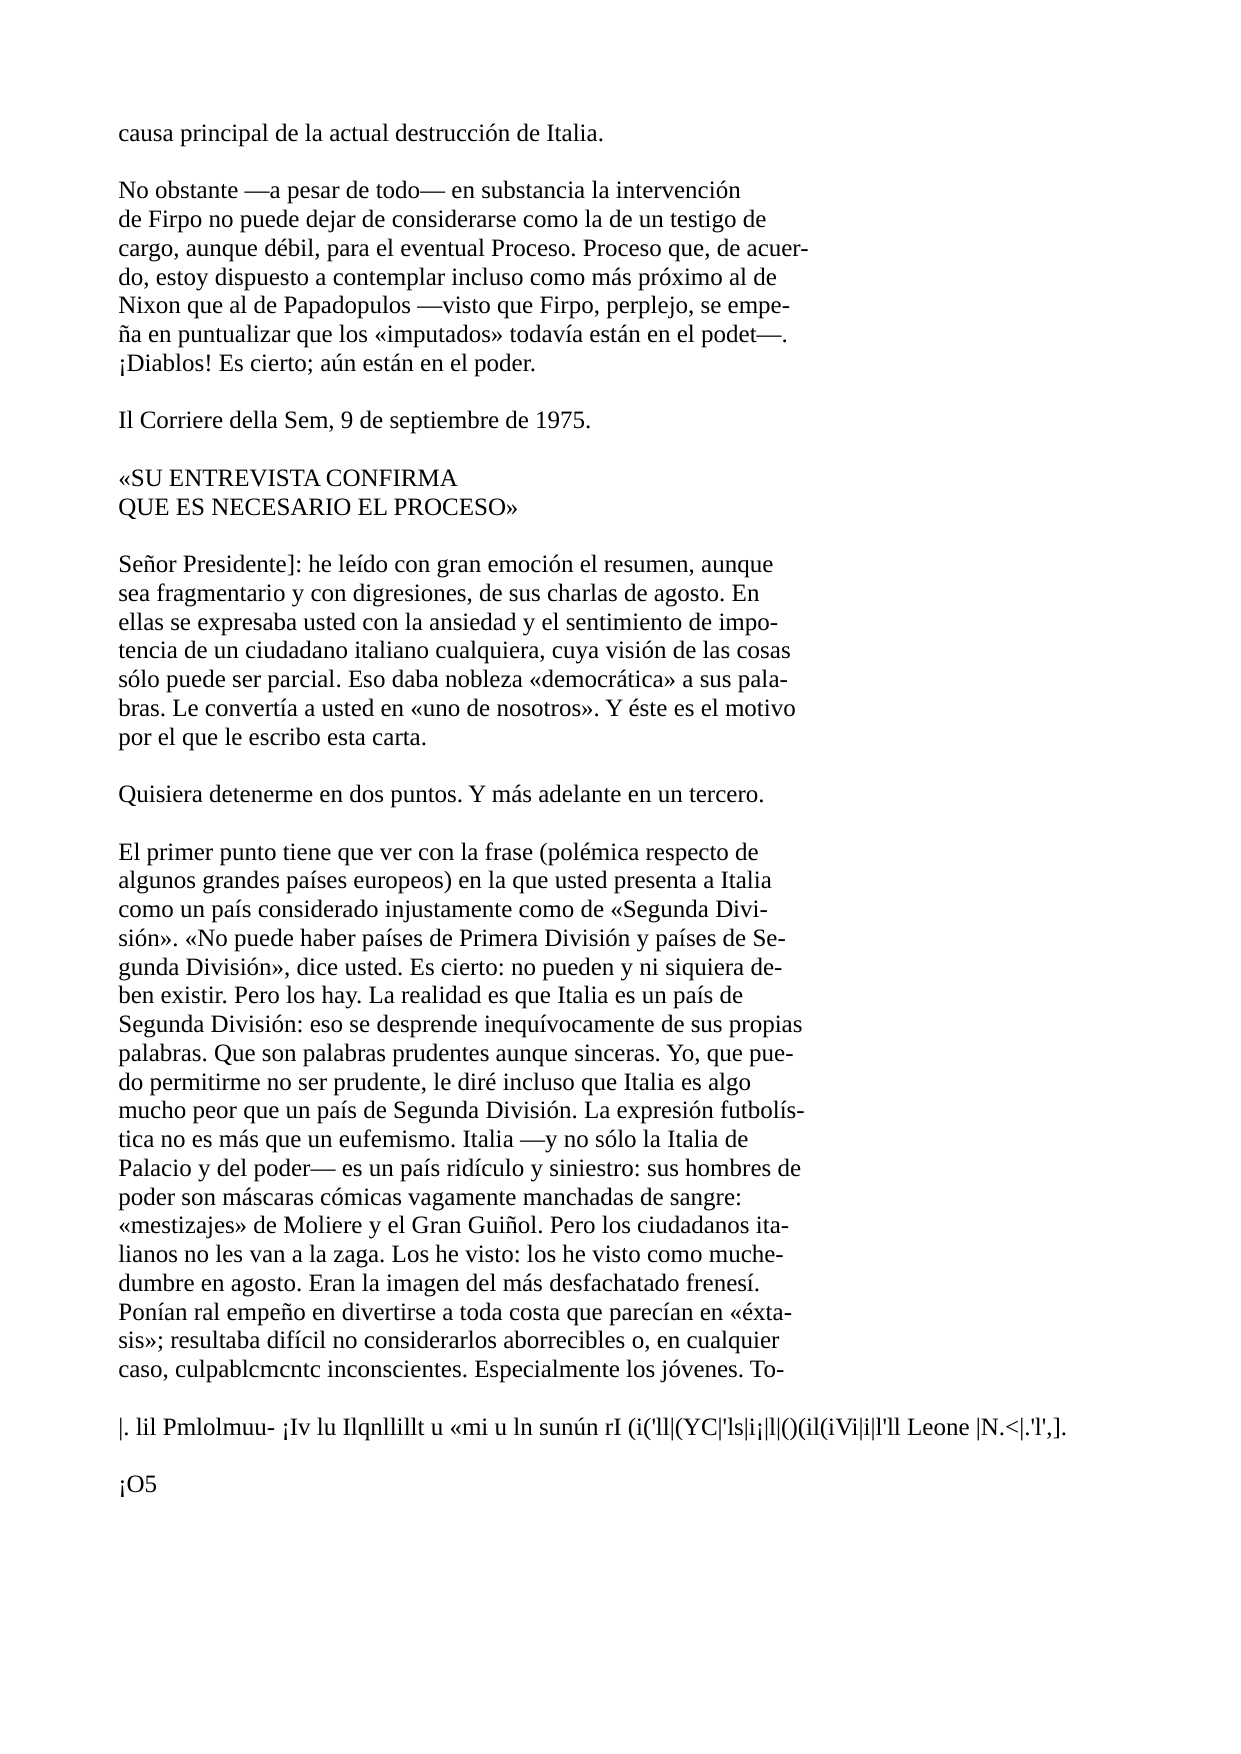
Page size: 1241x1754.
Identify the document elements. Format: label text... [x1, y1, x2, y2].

text Nixon que al de Papadopulos —visto que Firpo, perplejo, se empe- [118, 291, 1122, 319]
text lianos no les van a la zaga. Los he visto: los he visto como muche- [118, 1239, 1122, 1268]
text causa principal de la actual destrucción de Italia. [118, 118, 1122, 147]
text «mestizajes» de Moliere y el Gran Guiñol. Pero los ciudadanos ita- [118, 1211, 1122, 1239]
text gunda División», dice usted. Es cierto: no pueden y ni siquiera de- [118, 952, 1122, 981]
text ellas se expresaba usted con la ansiedad y el sentimiento de impo- [118, 607, 1122, 636]
text caso, culpablcmcntc inconscientes. Especialmente los jóvenes. To- [118, 1354, 1122, 1383]
text dumbre en agosto. Eran la imagen del más desfachatado frenesí. [118, 1268, 1122, 1297]
text cargo, aunque débil, para el eventual Proceso. Proceso que, de acuer- [118, 233, 1122, 262]
text Palacio y del poder— es un país ridículo y siniestro: sus hombres de [118, 1153, 1122, 1182]
text bras. Le convertía a usted en «uno de nosotros». Y éste es el motivo [118, 693, 1122, 722]
text Señor Presidente]: he leído con gran emoción el resumen, aunque [118, 549, 1122, 578]
text ¡O5 [118, 1469, 1122, 1498]
text poder son máscaras cómicas vagamente manchadas de sangre: [118, 1182, 1122, 1211]
text sólo puede ser parcial. Eso daba nobleza «democrática» a sus pala- [118, 664, 1122, 693]
text «SU ENTREVISTA CONFIRMA [118, 463, 1122, 492]
text Quisiera detenerme en dos puntos. Y más adelante en un tercero. [118, 779, 1122, 808]
text Ponían ral empeño en divertirse a toda costa que parecían en «éxta- [118, 1297, 1122, 1326]
text El primer punto tiene que ver con la frase (polémica respecto de [118, 837, 1122, 866]
text ña en puntualizar que los «imputados» todavía están en el podet—. [118, 319, 1122, 348]
text tencia de un ciudadano italiano cualquiera, cuya visión de las cosas [118, 636, 1122, 664]
text algunos grandes países europeos) en la que usted presenta a Italia [118, 866, 1122, 894]
text palabras. Que son palabras prudentes aunque sinceras. Yo, que pue- [118, 1038, 1122, 1067]
text tica no es más que un eufemismo. Italia —y no sólo la Italia de [118, 1124, 1122, 1153]
text mucho peor que un país de Segunda División. La expresión futbolís- [118, 1096, 1122, 1124]
text |. lil Pmlolmuu- ¡Iv lu Ilqnllillt u «mi u ln sunún rI (i('ll|(YC|'ls|i¡|l|()(il(iVi|i|l'll Leone |N.<|.'l',]. [118, 1412, 1122, 1441]
text ¡Diablos! Es cierto; aún están en el poder. [118, 348, 1122, 377]
text sis»; resultaba difícil no considerarlos aborrecibles o, en cualquier [118, 1326, 1122, 1354]
text Segunda División: eso se desprende inequívocamente de sus propias [118, 1009, 1122, 1038]
text No obstante —a pesar de todo— en substancia la intervención [118, 176, 1122, 204]
text como un país considerado injustamente como de «Segunda Divi- [118, 894, 1122, 923]
text de Firpo no puede dejar de considerarse como la de un testigo de [118, 204, 1122, 233]
text QUE ES NECESARIO EL PROCESO» [118, 492, 1122, 521]
text Il Corriere della Sem, 9 de septiembre de 1975. [118, 406, 1122, 434]
text ben existir. Pero los hay. La realidad es que Italia es un país de [118, 981, 1122, 1009]
text do permitirme no ser prudente, le diré incluso que Italia es algo [118, 1067, 1122, 1096]
text do, estoy dispuesto a contemplar incluso como más próximo al de [118, 262, 1122, 291]
text por el que le escribo esta carta. [118, 722, 1122, 751]
text sión». «No puede haber países de Primera División y países de Se- [118, 923, 1122, 952]
text sea fragmentario y con digresiones, de sus charlas de agosto. En [118, 578, 1122, 607]
